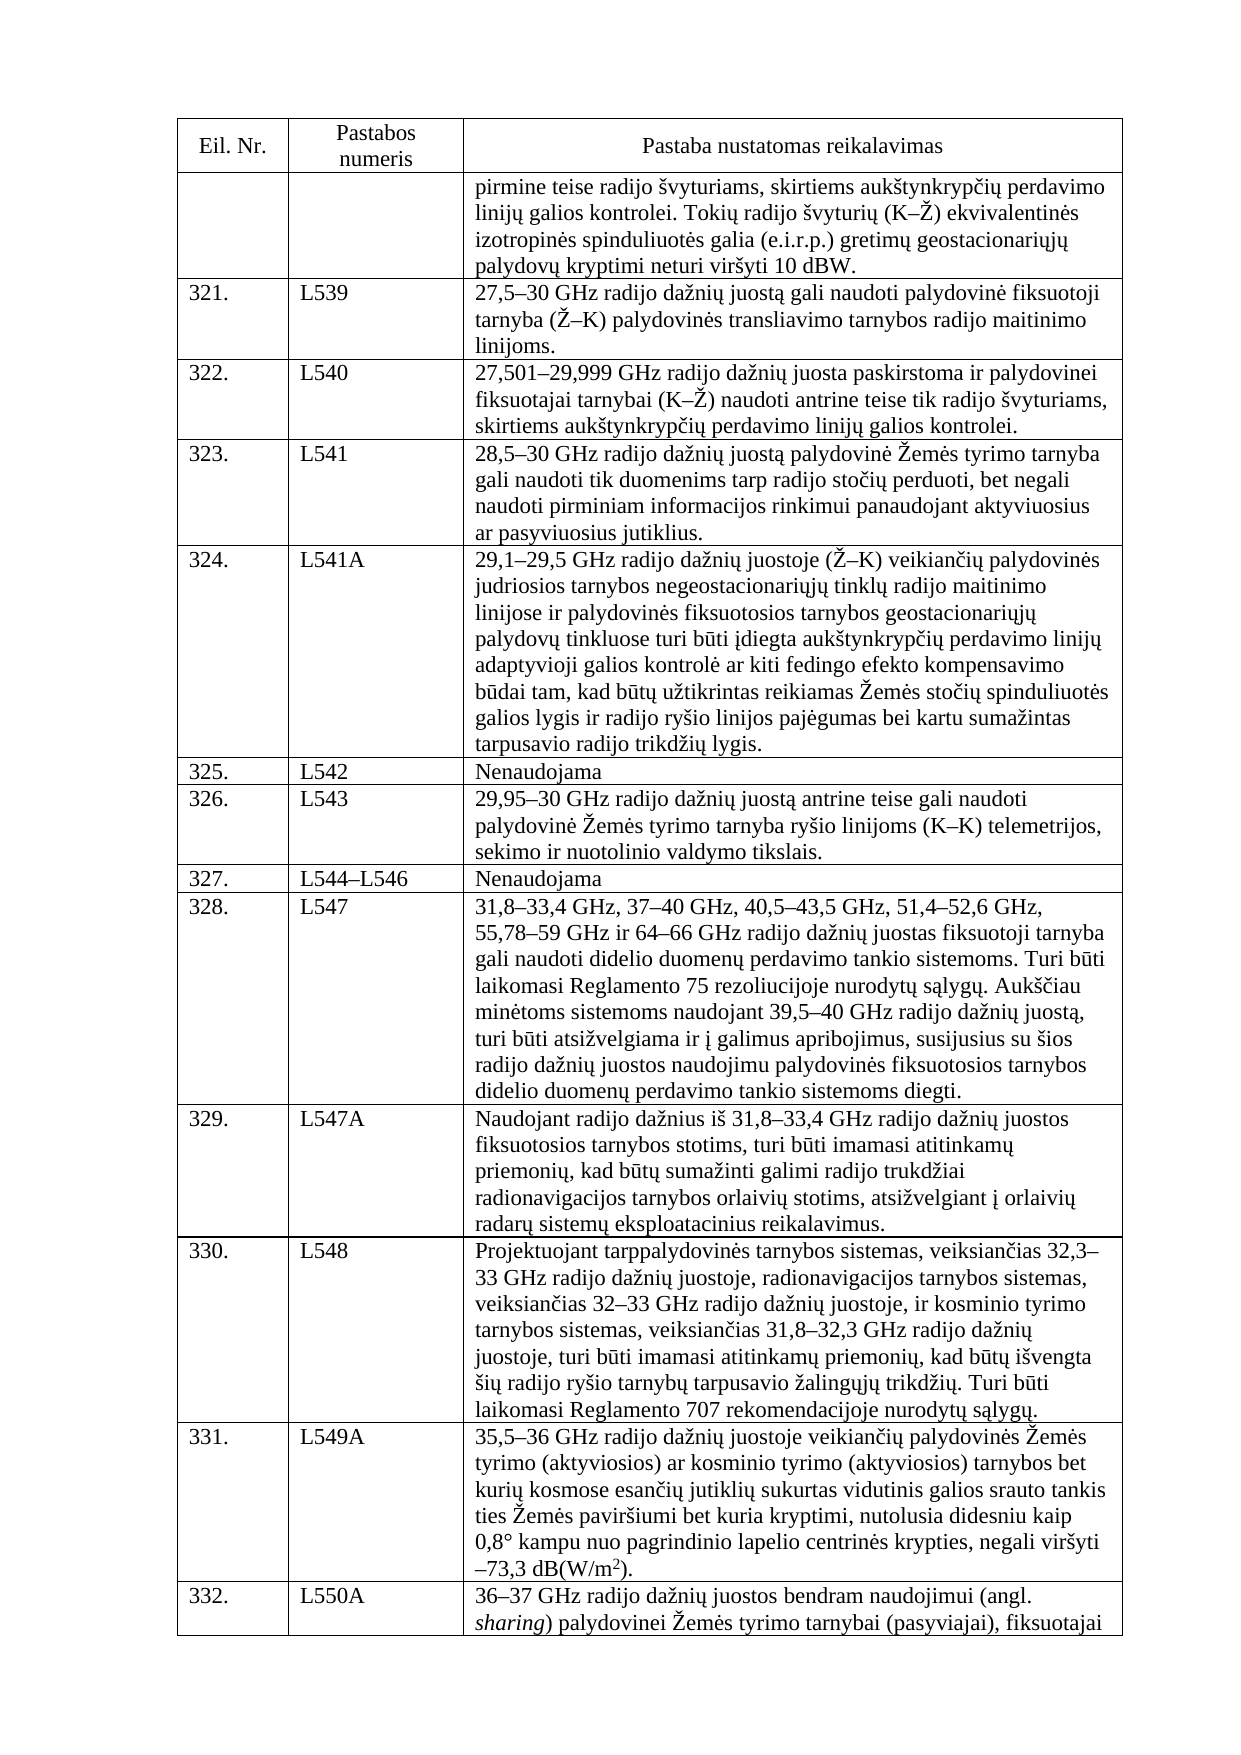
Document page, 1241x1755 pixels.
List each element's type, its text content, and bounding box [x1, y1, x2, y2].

table_cell L548 [289, 1238, 463, 1422]
table_cell 29,1–29,5 GHz radijo dažnių juostoje (Ž–K) veikiančių palydovinės judriosios tarnybos negeostacionariųjų tinklų radijo maitinimo linijose ir palydovinės fiksuotosios tarnybos geostacionariųjų palydovų tinkluose turi būti įdiegta aukštynkrypčių perdavimo linijų adaptyvioji galios kontrolė ar kiti fedingo efekto kompensavimo būdai tam, kad būtų užtikrintas reikiamas Žemės stočių spinduliuotės galios lygis ir radijo ryšio linijos pajėgumas bei kartu sumažintas tarpusavio radijo trikdžių lygis. [464, 546, 1122, 757]
table_header Pastabos numeris [289, 119, 463, 172]
table_cell L539 [289, 279, 463, 358]
table_header Eil. Nr. [178, 119, 288, 172]
table_cell L541A [289, 546, 463, 757]
table_cell L540 [289, 360, 463, 438]
table_cell 31,8–33,4 GHz, 37–40 GHz, 40,5–43,5 GHz, 51,4–52,6 GHz, 55,78–59 GHz ir 64–66 GHz radijo dažnių juostas fiksuotoji tarnyba gali naudoti didelio duomenų perdavimo tankio sistemoms. Turi būti laikomasi Reglamento 75 rezoliucijoje nurodytų sąlygų. Aukščiau minėtoms sistemoms naudojant 39,5–40 GHz radijo dažnių juostą, turi būti atsižvelgiama ir į galimus apribojimus, susijusius su šios radijo dažnių juostos naudojimu palydovinės fiksuotosios tarnybos didelio duomenų perdavimo tankio sistemoms diegti. [464, 893, 1122, 1104]
table_cell 331. [178, 1423, 288, 1581]
table_cell 321. [178, 279, 288, 358]
table_cell 28,5–30 GHz radijo dažnių juostą palydovinė Žemės tyrimo tarnyba gali naudoti tik duomenims tarp radijo stočių perduoti, bet negali naudoti pirminiam informacijos rinkimui panaudojant aktyviuosius ar pasyviuosius jutiklius. [464, 440, 1122, 545]
table_cell L542 [289, 758, 463, 784]
table_header Pastaba nustatomas reikalavimas [464, 119, 1122, 172]
table_cell Nenaudojama [464, 865, 1122, 892]
table_cell L541 [289, 440, 463, 545]
table_cell L550A [289, 1582, 463, 1635]
table_cell 27,5–30 GHz radijo dažnių juostą gali naudoti palydovinė fiksuotoji tarnyba (Ž–K) palydovinės transliavimo tarnybos radijo maitinimo linijoms. [464, 279, 1122, 358]
table_cell Naudojant radijo dažnius iš 31,8–33,4 GHz radijo dažnių juostos fiksuotosios tarnybos stotims, turi būti imamasi atitinkamų priemonių, kad būtų sumažinti galimi radijo trukdžiai radionavigacijos tarnybos orlaivių stotims, atsižvelgiant į orlaivių radarų sistemų eksploatacinius reikalavimus. [464, 1105, 1122, 1236]
table_cell 329. [178, 1105, 288, 1236]
table_cell pirmine teise radijo švyturiams, skirtiems aukštynkrypčių perdavimo linijų galios kontrolei. Tokių radijo švyturių (K–Ž) ekvivalentinės izotropinės spinduliuotės galia (e.i.r.p.) gretimų geostacionariųjų palydovų kryptimi neturi viršyti 10 dBW. [464, 173, 1122, 278]
table_cell [178, 173, 288, 278]
table_cell 326. [178, 785, 288, 864]
table_cell 325. [178, 758, 288, 784]
table_cell [289, 173, 463, 278]
table_cell 328. [178, 893, 288, 1104]
table_cell 327. [178, 865, 288, 892]
table_cell Projektuojant tarppalydovinės tarnybos sistemas, veiksiančias 32,3–33 GHz radijo dažnių juostoje, radionavigacijos tarnybos sistemas, veiksiančias 32–33 GHz radijo dažnių juostoje, ir kosminio tyrimo tarnybos sistemas, veiksiančias 31,8–32,3 GHz radijo dažnių juostoje, turi būti imamasi atitinkamų priemonių, kad būtų išvengta šių radijo ryšio tarnybų tarpusavio žalingųjų trikdžių. Turi būti laikomasi Reglamento 707 rekomendacijoje nurodytų sąlygų. [464, 1238, 1122, 1422]
table_cell 332. [178, 1582, 288, 1635]
table_cell 35,5–36 GHz radijo dažnių juostoje veikiančių palydovinės Žemės tyrimo (aktyviosios) ar kosminio tyrimo (aktyviosios) tarnybos bet kurių kosmose esančių jutiklių sukurtas vidutinis galios srauto tankis ties Žemės paviršiumi bet kuria kryptimi, nutolusia didesniu kaip 0,8° kampu nuo pagrindinio lapelio centrinės krypties, negali viršyti –73,3 dB(W/m2). [464, 1423, 1122, 1581]
table_cell 29,95–30 GHz radijo dažnių juostą antrine teise gali naudoti palydovinė Žemės tyrimo tarnyba ryšio linijoms (K–K) telemetrijos, sekimo ir nuotolinio valdymo tikslais. [464, 785, 1122, 864]
table_cell L547 [289, 893, 463, 1104]
table_cell 322. [178, 360, 288, 438]
table_cell L547A [289, 1105, 463, 1236]
table_cell 27,501–29,999 GHz radijo dažnių juosta paskirstoma ir palydovinei fiksuotajai tarnybai (K–Ž) naudoti antrine teise tik radijo švyturiams, skirtiems aukštynkrypčių perdavimo linijų galios kontrolei. [464, 360, 1122, 438]
table_cell L543 [289, 785, 463, 864]
table_cell L549A [289, 1423, 463, 1581]
table_cell Nenaudojama [464, 758, 1122, 784]
table_cell 324. [178, 546, 288, 757]
table_cell 36–37 GHz radijo dažnių juostos bendram naudojimui (angl. sharing) palydovinei Žemės tyrimo tarnybai (pasyviajai), fiksuotajai [464, 1582, 1122, 1635]
table_cell 330. [178, 1238, 288, 1422]
table_cell L544–L546 [289, 865, 463, 892]
table_cell 323. [178, 440, 288, 545]
